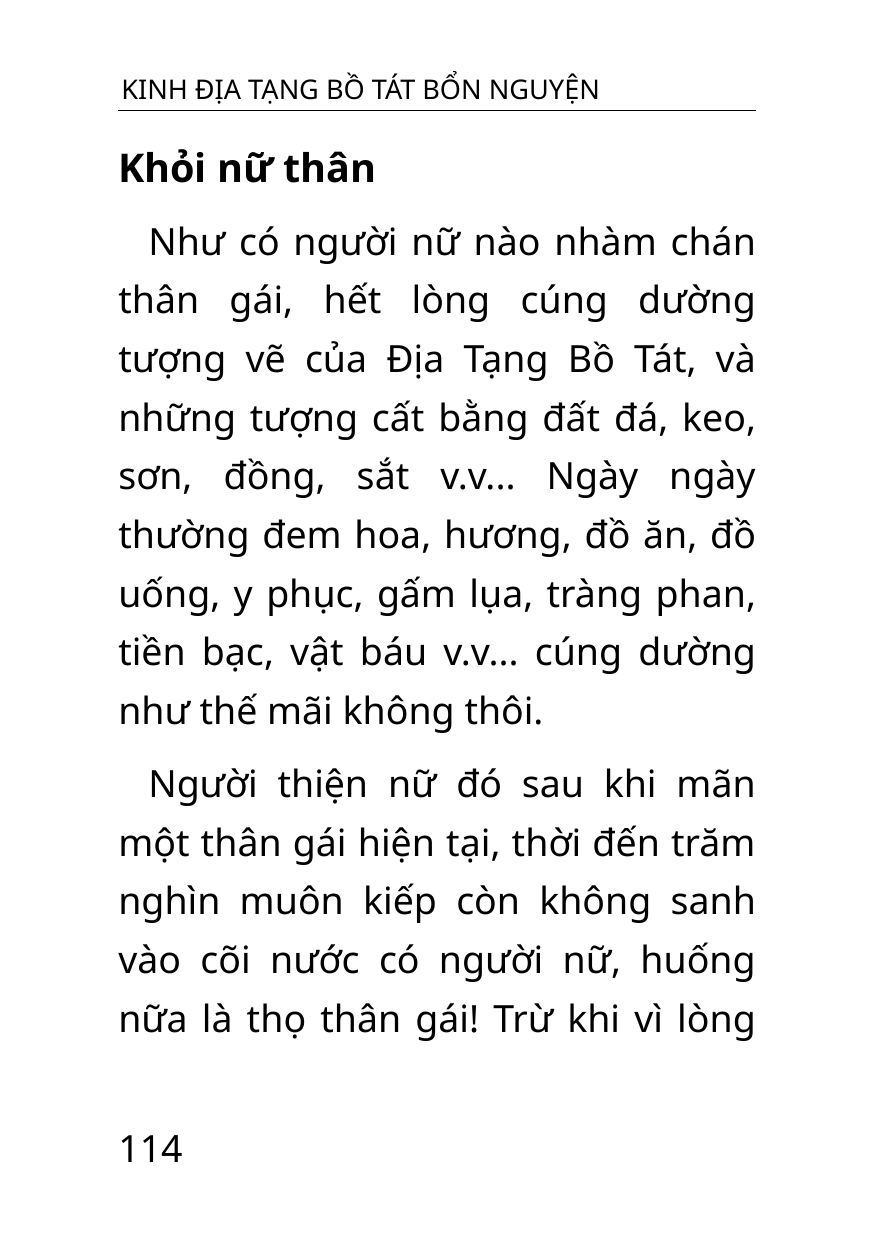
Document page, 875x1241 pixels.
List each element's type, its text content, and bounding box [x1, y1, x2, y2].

text Như có người nữ nào nhàm chán thân gái, hết lòng cúng dường tượng vẽ của Địa Tạng Bồ Tát, và những tượng cất bằng đất đá, keo, sơn, đồng, sắt v.v... Ngày ngày thường đem hoa, hương, đồ ăn, đồ uống, y phục, gấm lụa, tràng phan, tiền bạc, vật báu v.v... cúng dường như thế mãi không thôi. [118, 215, 756, 735]
subtitle Khỏi nữ thân [118, 141, 756, 194]
text Người thiện nữ đó sau khi mãn một thân gái hiện tại, thời đến trăm nghìn muôn kiếp còn không sanh vào cõi nước có người nữ, huống nữa là thọ thân gái! Trừ khi vì lòng [118, 757, 756, 1043]
